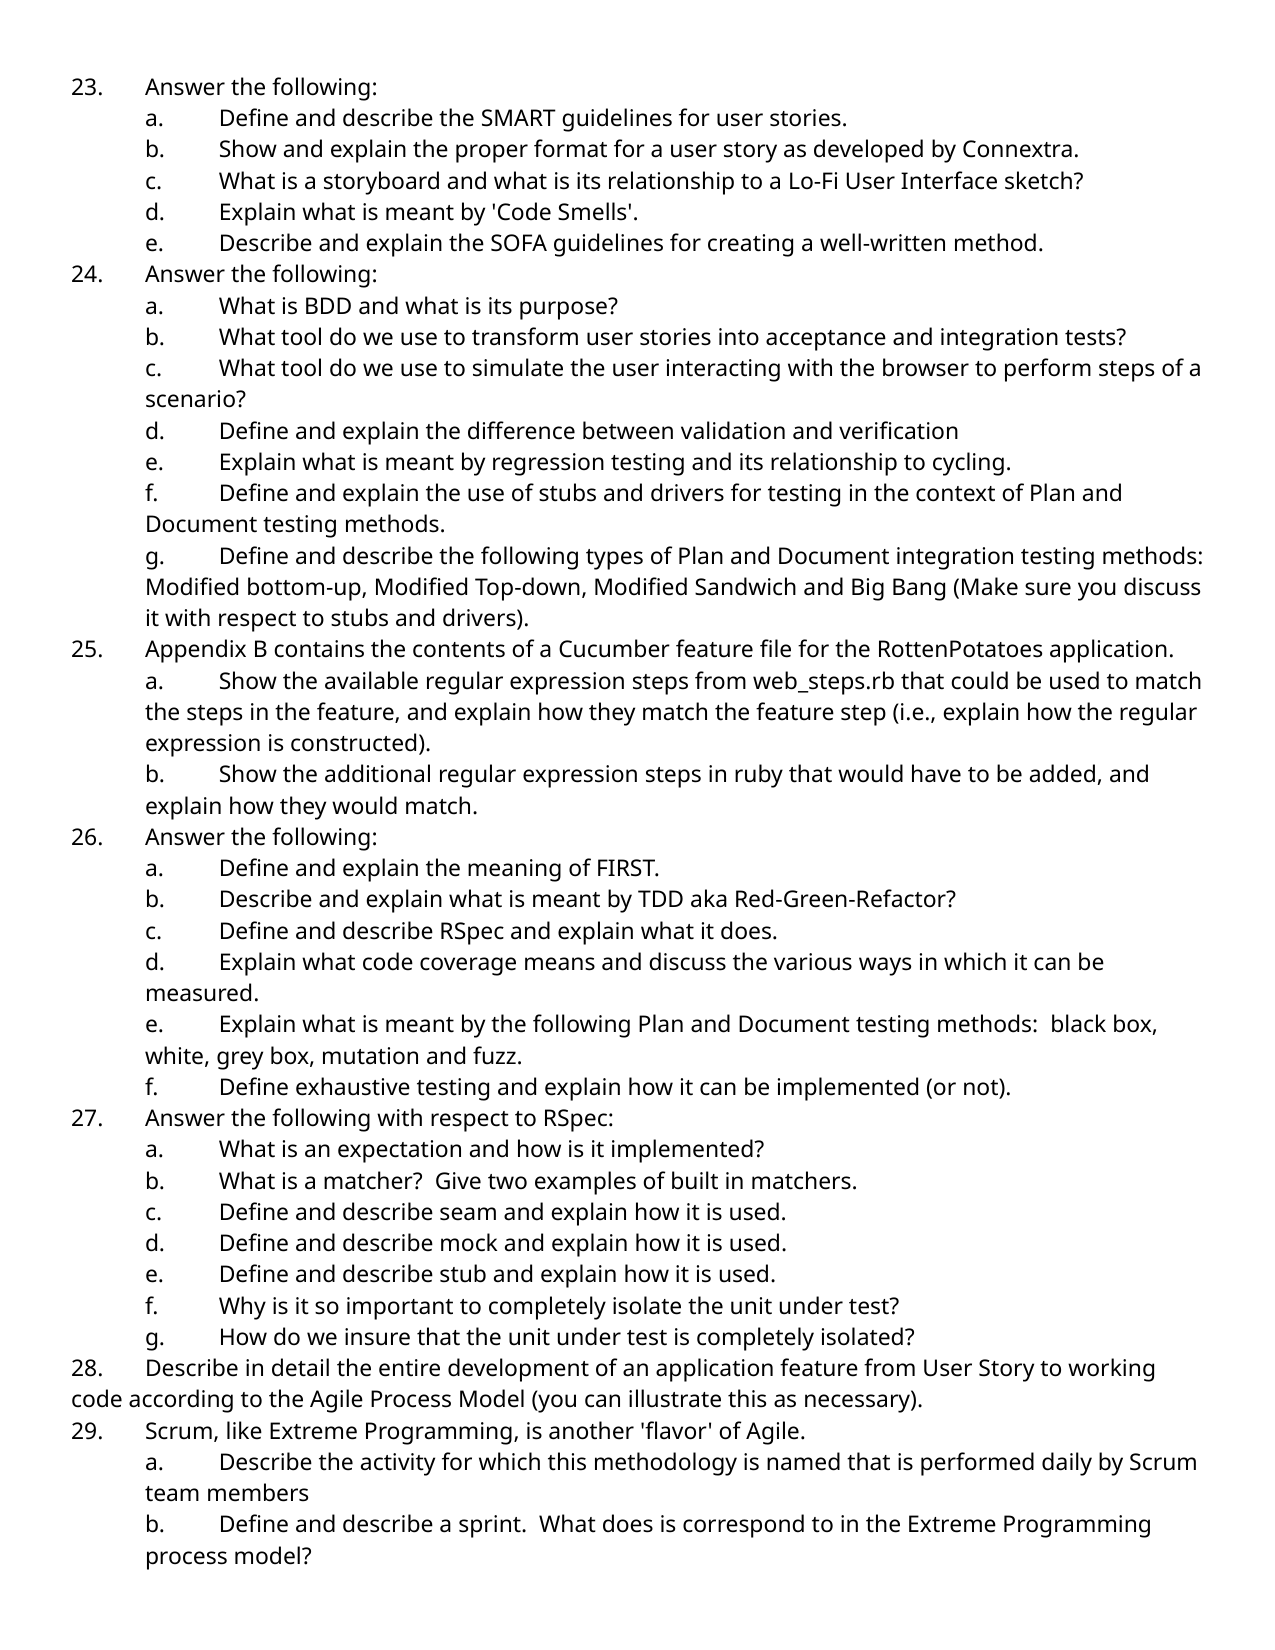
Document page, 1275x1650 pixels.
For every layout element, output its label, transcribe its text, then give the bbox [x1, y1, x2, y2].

text b. Show the additional regular expression steps in ruby that would have to be added, and explain how they would match. [145, 758, 1204, 821]
text 23. Answer the following: [71, 71, 1204, 102]
text d. Define and describe mock and explain how it is used. [145, 1227, 1204, 1258]
text b. Describe and explain what is meant by TDD aka Red-Green-Refactor? [145, 883, 1204, 914]
text d. Explain what code coverage means and discuss the various ways in which it can be measured. [145, 946, 1204, 1008]
text e. Explain what is meant by the following Plan and Document testing methods: black box, white, grey box, mutation and fuzz. [145, 1008, 1204, 1071]
text c. What tool do we use to simulate the user interacting with the browser to perform steps of a scenario? [145, 352, 1204, 414]
text 24. Answer the following: [71, 258, 1204, 289]
text f. Define exhaustive testing and explain how it can be implemented (or not). [145, 1071, 1204, 1102]
text 26. Answer the following: [71, 821, 1204, 852]
text 27. Answer the following with respect to RSpec: [71, 1102, 1204, 1133]
text a. What is an expectation and how is it implemented? [145, 1133, 1204, 1164]
text c. Define and describe seam and explain how it is used. [145, 1196, 1204, 1227]
text a. What is BDD and what is its purpose? [145, 289, 1204, 321]
text b. Define and describe a sprint. What does is correspond to in the Extreme Programming process model? [145, 1508, 1204, 1571]
text a. Define and explain the meaning of FIRST. [145, 852, 1204, 883]
text g. Define and describe the following types of Plan and Document integration testing methods: Modified bottom-up, Modified Top-down, Modified Sandwich and Big Bang (Make sure you discuss it with respect to stubs and drivers). [145, 539, 1204, 633]
text 25. Appendix B contains the contents of a Cucumber feature file for the RottenPotatoes application. [71, 633, 1204, 664]
text a. Describe the activity for which this methodology is named that is performed daily by Scrum team members [145, 1446, 1204, 1508]
text b. Show and explain the proper format for a user story as developed by Connextra. [145, 133, 1204, 164]
text b. What tool do we use to transform user stories into acceptance and integration tests? [145, 321, 1204, 352]
text g. How do we insure that the unit under test is completely isolated? [145, 1321, 1204, 1352]
text e. Define and describe stub and explain how it is used. [145, 1258, 1204, 1289]
text a. Define and describe the SMART guidelines for user stories. [145, 102, 1204, 133]
text e. Explain what is meant by regression testing and its relationship to cycling. [145, 446, 1204, 477]
text 28. Describe in detail the entire development of an application feature from User Story to working code according to the Agile Process Model (you can illustrate this as necessary). [71, 1352, 1204, 1414]
text c. Define and describe RSpec and explain what it does. [145, 914, 1204, 946]
text e. Describe and explain the SOFA guidelines for creating a well-written method. [145, 227, 1204, 258]
text d. Explain what is meant by 'Code Smells'. [145, 196, 1204, 227]
text b. What is a matcher? Give two examples of built in matchers. [145, 1164, 1204, 1196]
text c. What is a storyboard and what is its relationship to a Lo-Fi User Interface sketch? [145, 164, 1204, 196]
text d. Define and explain the difference between validation and verification [145, 414, 1204, 446]
text f. Why is it so important to completely isolate the unit under test? [145, 1289, 1204, 1321]
text a. Show the available regular expression steps from web_steps.rb that could be used to match the steps in the feature, and explain how they match the feature step (i.e., explain how the regular expression is constructed). [145, 664, 1204, 758]
text 29. Scrum, like Extreme Programming, is another 'flavor' of Agile. [71, 1414, 1204, 1446]
text f. Define and explain the use of stubs and drivers for testing in the context of Plan and Document testing methods. [145, 477, 1204, 539]
